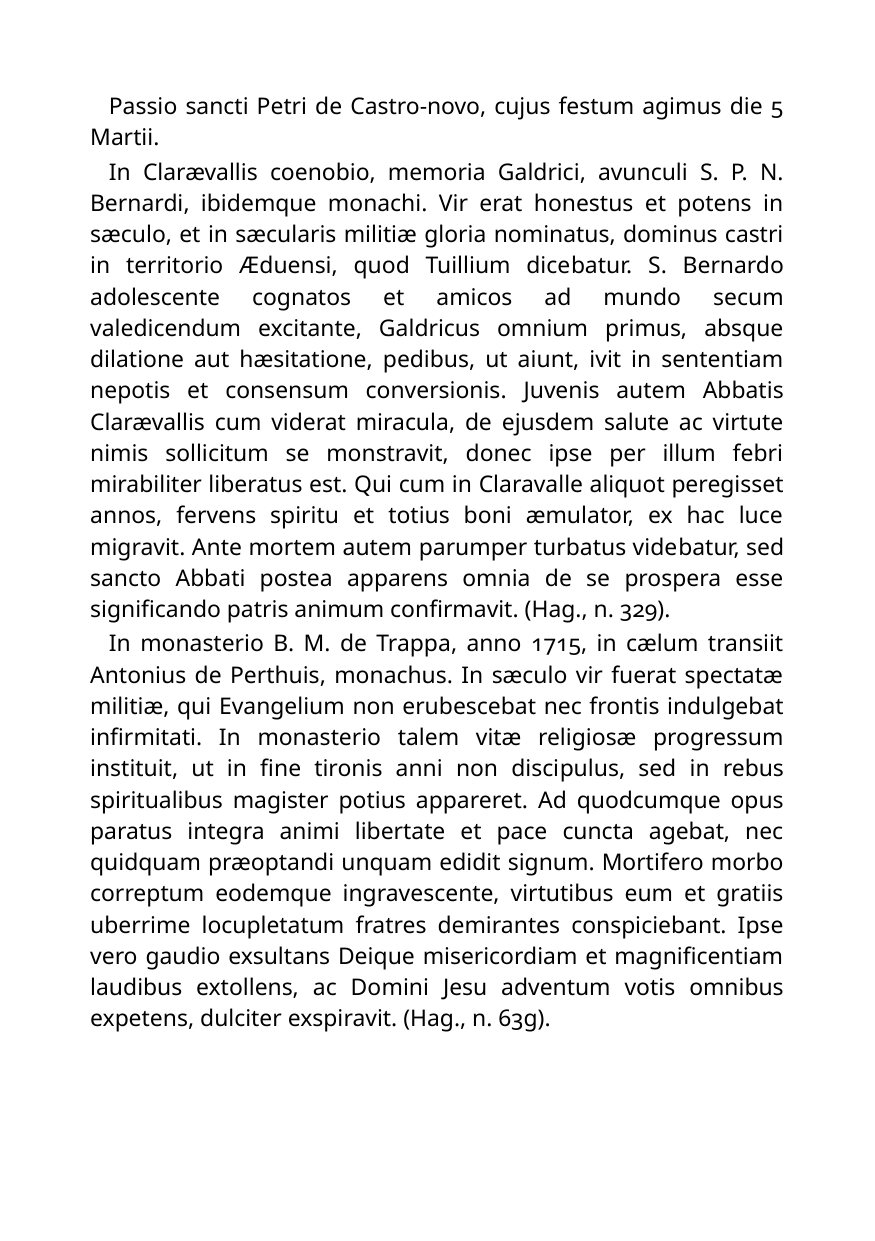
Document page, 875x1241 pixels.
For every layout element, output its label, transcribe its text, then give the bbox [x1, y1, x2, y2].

text Passio sancti Petri de Castro-novo, cujus festum agimus die 5 Martii. [90, 90, 784, 152]
text In Clarævallis coenobio, memoria Galdrici, avunculi S. P. N. Bernardi, ibidemque monachi. Vir erat honestus et potens in sæculo, et in sæcularis militiæ gloria nominatus, dominus castri in territorio Æduensi, quod Tuillium dice­batur. S. Bernardo adolescente cognatos et amicos ad mundo secum valedicendum excitante, Galdricus omnium primus, absque dilatione aut hæsitatione, pedibus, ut aiunt, ivit in sententiam nepotis et consensum conversionis. Juvenis autem Abbatis Clarævallis cum viderat miracula, de ejusdem salute ac virtute nimis sollicitum se monstravit, donec ipse per illum febri mirabiliter liberatus est. Qui cum in Claravalle aliquot peregisset annos, fervens spiritu et totius boni æmulator, ex hac luce migravit. Ante mortem autem parumper turbatus vide­batur, sed sancto Abbati postea apparens omnia de se prospera esse significando patris animum confirmavit. (Hag., n. 329). [90, 156, 784, 624]
text In monasterio B. M. de Trappa, anno 1715, in cælum transiit Antonius de Perthuis, monachus. In sæculo vir fuerat spectatæ militiæ, qui Evangelium non erubescebat nec frontis indulgebat infirmitati. In monasterio talem vitæ religiosæ progressum instituit, ut in fine tironis anni non disci­pulus, sed in rebus spiritualibus magister potius appareret. Ad quodcumque opus paratus integra animi libertate et pace cuncta agebat, nec quidquam præoptandi unquam edidit signum. Mortifero morbo correptum eodemque ingravescente, virtutibus eum et gratiis uberrime locupletatum fratres demirantes conspiciebant. Ipse vero gaudio exsultans Deique misericordiam et magnificentiam laudibus extollens, ac Do­mini Jesu adventum votis omnibus expetens, dulciter exspi­ravit. (Hag., n. 63g). [90, 627, 784, 1033]
